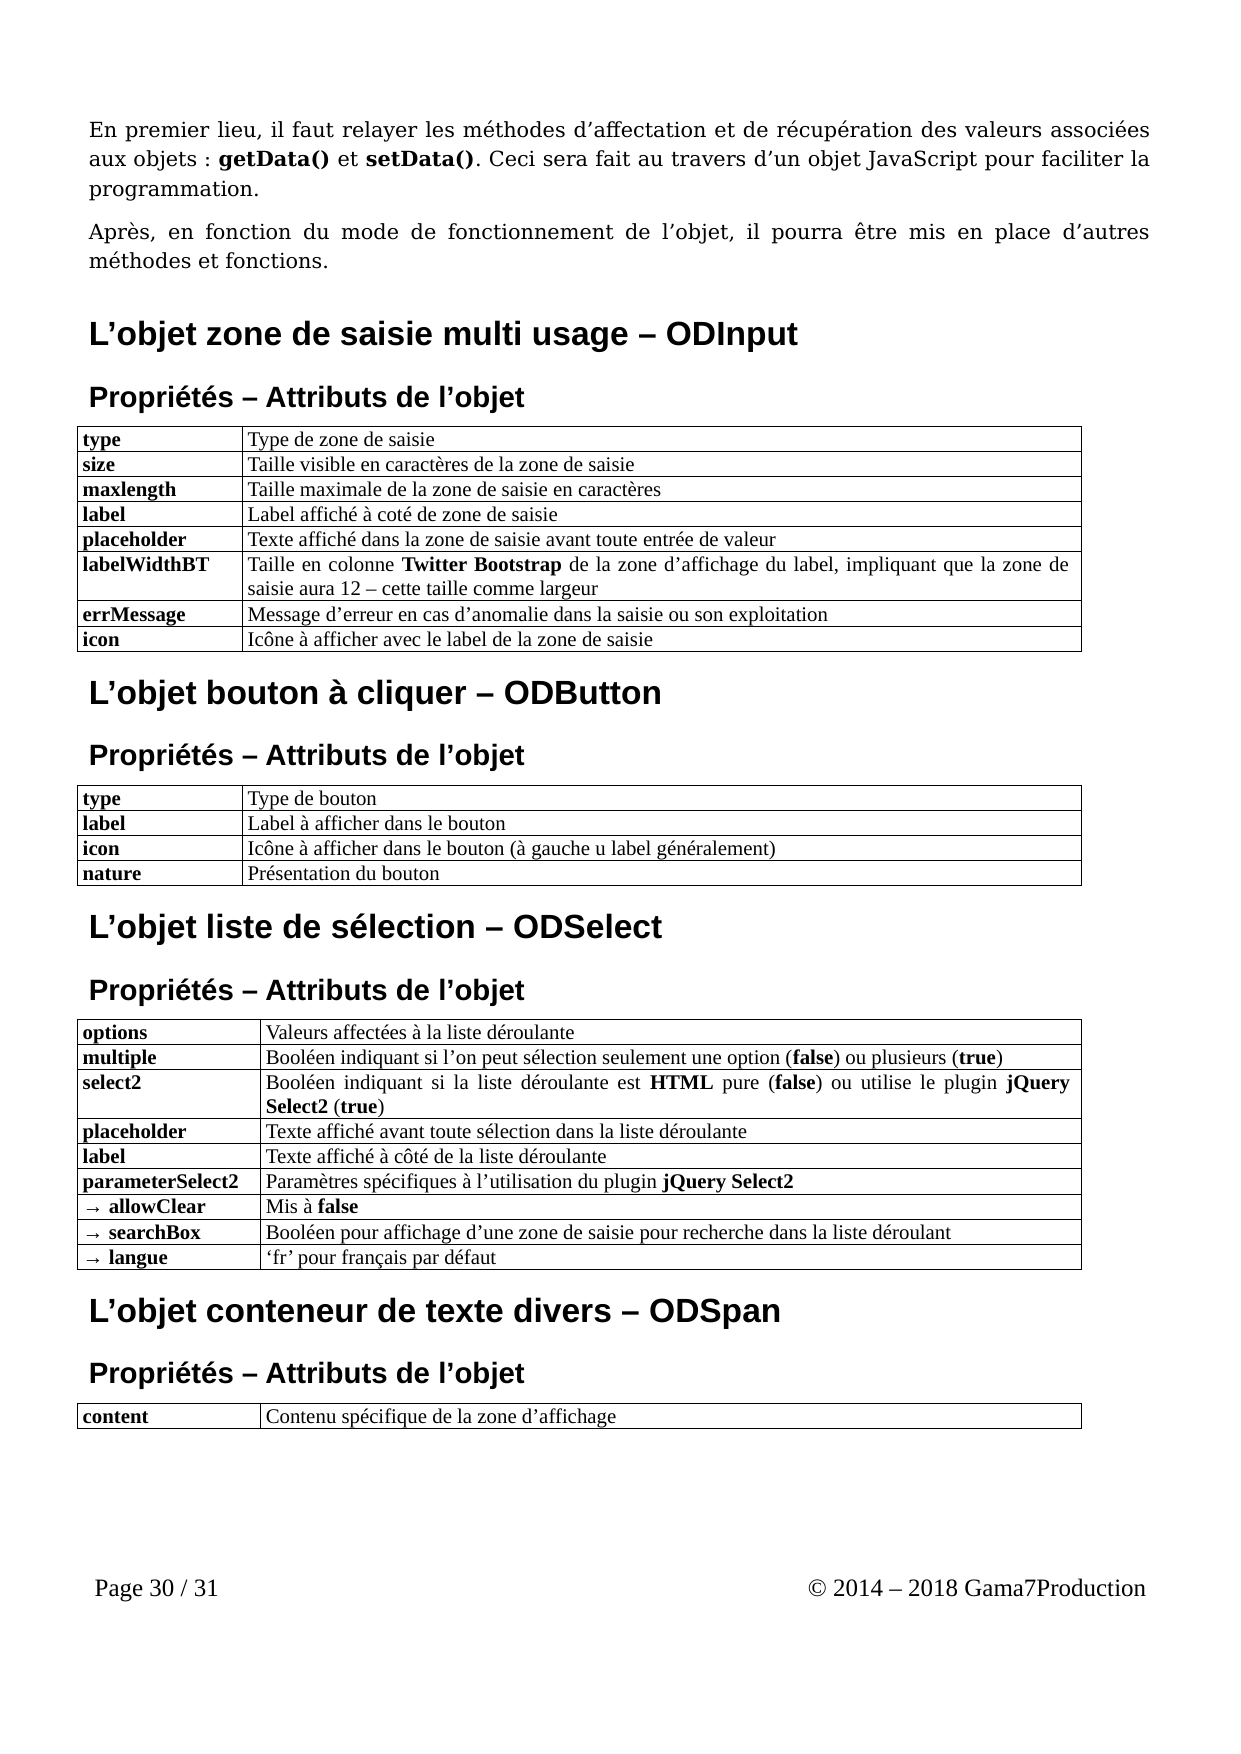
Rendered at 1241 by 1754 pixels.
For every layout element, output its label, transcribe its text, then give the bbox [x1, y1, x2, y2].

table_header Type de bouton [243, 786, 1081, 809]
table_cell Taille en colonne Twitter Bootstrap de la zone d’affichage du label, impliquant que la zone de saisie aura 12 – cette taille comme largeur [243, 552, 1081, 600]
table_cell → allowClear [78, 1195, 260, 1218]
table_cell Taille maximale de la zone de saisie en caractères [243, 477, 1081, 501]
subtitle Propriétés – Attributs de l’objet [88, 972, 1152, 1006]
table_header type [78, 427, 242, 451]
table_cell icon [78, 627, 242, 651]
table_cell Booléen indiquant si la liste déroulante est HTML pure (false) ou utilise le plugin jQuery Select2 (true) [261, 1070, 1081, 1118]
table_cell ‘fr’ pour français par défaut [261, 1245, 1081, 1269]
table_cell Booléen indiquant si l’on peut sélection seulement une option (false) ou plusieurs (true) [261, 1045, 1081, 1069]
table_cell nature [78, 861, 242, 885]
text En premier lieu, il faut relayer les méthodes d’affectation et de récupération des valeurs associées aux objets : getData() et setData(). Ceci sera fait au travers d’un objet JavaScript pour faciliter la programmation. [88, 118, 1152, 201]
table_cell label [78, 1144, 260, 1168]
table_header type [78, 786, 242, 809]
subtitle Propriétés – Attributs de l’objet [88, 379, 1152, 413]
subtitle L’objet zone de saisie multi usage – ODInput [88, 314, 1152, 352]
text Après, en fonction du mode de fonctionnement de l’objet, il pourra être mis en place d’autres méthodes et fonctions. [88, 220, 1152, 273]
subtitle L’objet conteneur de texte divers – ODSpan [88, 1291, 1152, 1329]
table_cell parameterSelect2 [78, 1169, 260, 1193]
table_cell placeholder [78, 1119, 260, 1143]
table_cell placeholder [78, 527, 242, 551]
table_cell labelWidthBT [78, 552, 242, 600]
table_cell Label à afficher dans le bouton [243, 811, 1081, 835]
table_cell errMessage [78, 601, 242, 626]
table_cell Message d’erreur en cas d’anomalie dans la saisie ou son exploitation [243, 601, 1081, 626]
table_cell Icône à afficher dans le bouton (à gauche u label généralement) [243, 836, 1081, 860]
table_cell icon [78, 836, 242, 860]
table_cell Label affiché à coté de zone de saisie [243, 502, 1081, 526]
subtitle Propriétés – Attributs de l’objet [88, 738, 1152, 772]
table_header Valeurs affectées à la liste déroulante [261, 1020, 1081, 1044]
table_header Type de zone de saisie [243, 427, 1081, 451]
table_cell Icône à afficher avec le label de la zone de saisie [243, 627, 1081, 651]
table_header Contenu spécifique de la zone d’affichage [261, 1404, 1081, 1428]
table_cell maxlength [78, 477, 242, 501]
table_cell label [78, 502, 242, 526]
table_cell Taille visible en caractères de la zone de saisie [243, 452, 1081, 476]
table_cell label [78, 811, 242, 835]
table_header options [78, 1020, 260, 1044]
table_cell Booléen pour affichage d’une zone de saisie pour recherche dans la liste déroulant [261, 1220, 1081, 1244]
table_cell → searchBox [78, 1220, 260, 1244]
table_cell Texte affiché dans la zone de saisie avant toute entrée de valeur [243, 527, 1081, 551]
subtitle L’objet bouton à cliquer – ODButton [88, 672, 1152, 711]
table_cell Texte affiché à côté de la liste déroulante [261, 1144, 1081, 1168]
table_cell Paramètres spécifiques à l’utilisation du plugin jQuery Select2 [261, 1169, 1081, 1193]
subtitle Propriétés – Attributs de l’objet [88, 1356, 1152, 1390]
table_cell → langue [78, 1245, 260, 1269]
table_cell size [78, 452, 242, 476]
subtitle L’objet liste de sélection – ODSelect [88, 907, 1152, 945]
table_cell Texte affiché avant toute sélection dans la liste déroulante [261, 1119, 1081, 1143]
table_cell select2 [78, 1070, 260, 1118]
table_cell Mis à false [261, 1195, 1081, 1218]
table_cell Présentation du bouton [243, 861, 1081, 885]
table_cell multiple [78, 1045, 260, 1069]
table_header content [78, 1404, 260, 1428]
